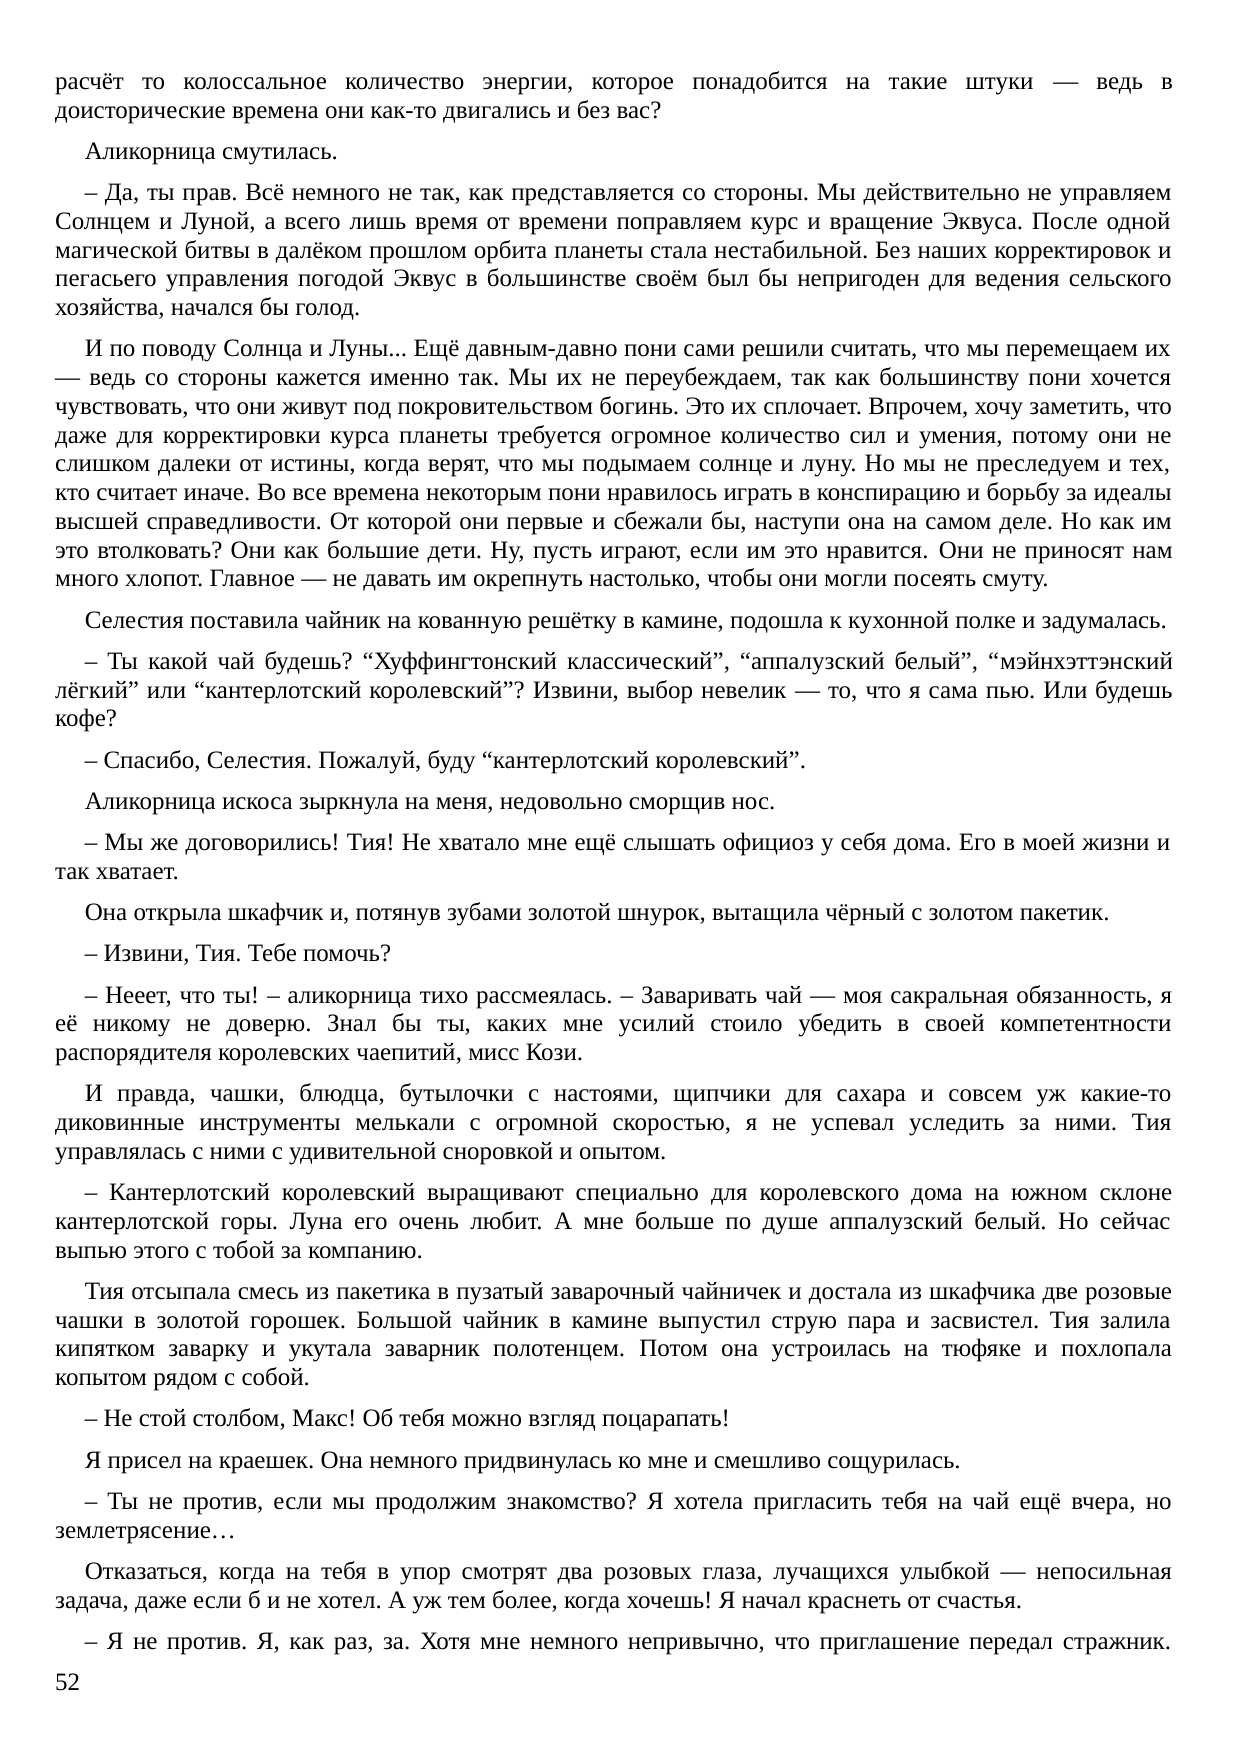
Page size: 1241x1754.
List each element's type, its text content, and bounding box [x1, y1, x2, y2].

text – Спасибо, Селестия. Пожалуй, буду “кантерлотский королевский”. [55, 745, 1173, 773]
text расчёт то колоссальное количество энергии, которое понадобится на такие штуки — ведь в доисторические времена они как-то двигались и без вас? [55, 66, 1173, 123]
text Я присел на краешек. Она немного придвинулась ко мне и смешливо сощурилась. [55, 1445, 1173, 1473]
text – Нееет, что ты! – аликорница тихо рассмеялась. – Заваривать чай — моя сакральная обязанность, я её никому не доверю. Знал бы ты, каких мне усилий стоило убедить в своей компетентности распорядителя королевских чаепитий, мисс Кози. [55, 980, 1173, 1066]
text – Не стой столбом, Макс! Об тебя можно взгляд поцарапать! [55, 1403, 1173, 1432]
text Она открыла шкафчик и, потянув зубами золотой шнурок, вытащила чёрный с золотом пакетик. [55, 897, 1173, 926]
text Отказаться, когда на тебя в упор смотрят два розовых глаза, лучащихся улыбкой — непосильная задача, даже если б и не хотел. А уж тем более, когда хочешь! Я начал краснеть от счастья. [55, 1556, 1173, 1613]
text – Мы же договорились! Тия! Не хватало мне ещё слышать официоз у себя дома. Его в моей жизни и так хватает. [55, 827, 1173, 885]
text – Да, ты прав. Всё немного не так, как представляется со стороны. Мы действительно не управляем Солнцем и Луной, а всего лишь время от времени поправляем курс и вращение Эквуса. После одной магической битвы в далёком прошлом орбита планеты стала нестабильной. Без наших корректировок и пегасьего управления погодой Эквус в большинстве своём был бы непригоден для ведения сельского хозяйства, начался бы голод. [55, 177, 1173, 321]
text – Ты какой чай будешь? “Хуффингтонский классический”, “аппалузский белый”, “мэйнхэттэнский лёгкий” или “кантерлотский королевский”? Извини, выбор невелик — то, что я сама пью. Или будешь кофе? [55, 646, 1173, 732]
text И правда, чашки, блюдца, бутылочки с настоями, щипчики для сахара и совсем уж какие-то диковинные инструменты мелькали с огромной скоростью, я не успевал уследить за ними. Тия управлялась с ними с удивительной сноровкой и опытом. [55, 1078, 1173, 1165]
text – Я не против. Я, как раз, за. Хотя мне немного непривычно, что приглашение передал стражник. [55, 1626, 1173, 1655]
text – Кантерлотский королевский выращивают специально для королевского дома на южном склоне кантерлотской горы. Луна его очень любит. А мне больше по душе аппалузский белый. Но сейчас выпью этого с тобой за компанию. [55, 1177, 1173, 1263]
text Аликорница искоса зыркнула на меня, недовольно сморщив нос. [55, 786, 1173, 815]
text Селестия поставила чайник на кованную решётку в камине, подошла к кухонной полке и задумалась. [55, 605, 1173, 633]
text – Ты не против, если мы продолжим знакомство? Я хотела пригласить тебя на чай ещё вчера, но землетрясение… [55, 1486, 1173, 1543]
text Тия отсыпала смесь из пакетика в пузатый заварочный чайничек и достала из шкафчика две розовые чашки в золотой горошек. Большой чайник в камине выпустил струю пара и засвистел. Тия залила кипятком заварку и укутала заварник полотенцем. Потом она устроилась на тюфяке и похлопала копытом рядом с собой. [55, 1276, 1173, 1391]
text Аликорница смутилась. [55, 136, 1173, 165]
text – Извини, Тия. Тебе помочь? [55, 938, 1173, 967]
text И по поводу Солнца и Луны... Ещё давным-давно пони сами решили считать, что мы перемещаем их — ведь со стороны кажется именно так. Мы их не переубеждаем, так как большинству пони хочется чувствовать, что они живут под покровительством богинь. Это их сплочает. Впрочем, хочу заметить, что даже для корректировки курса планеты требуется огромное количество сил и умения, потому они не слишком далеки от истины, когда верят, что мы подымаем солнце и луну. Но мы не преследуем и тех, кто считает иначе. Во все времена некоторым пони нравилось играть в конспирацию и борьбу за идеалы высшей справедливости. От которой они первые и сбежали бы, наступи она на самом деле. Но как им это втолковать? Они как большие дети. Ну, пусть играют, если им это нравится. Они не приносят нам много хлопот. Главное — не давать им окрепнуть настолько, чтобы они могли посеять смуту. [55, 333, 1173, 592]
